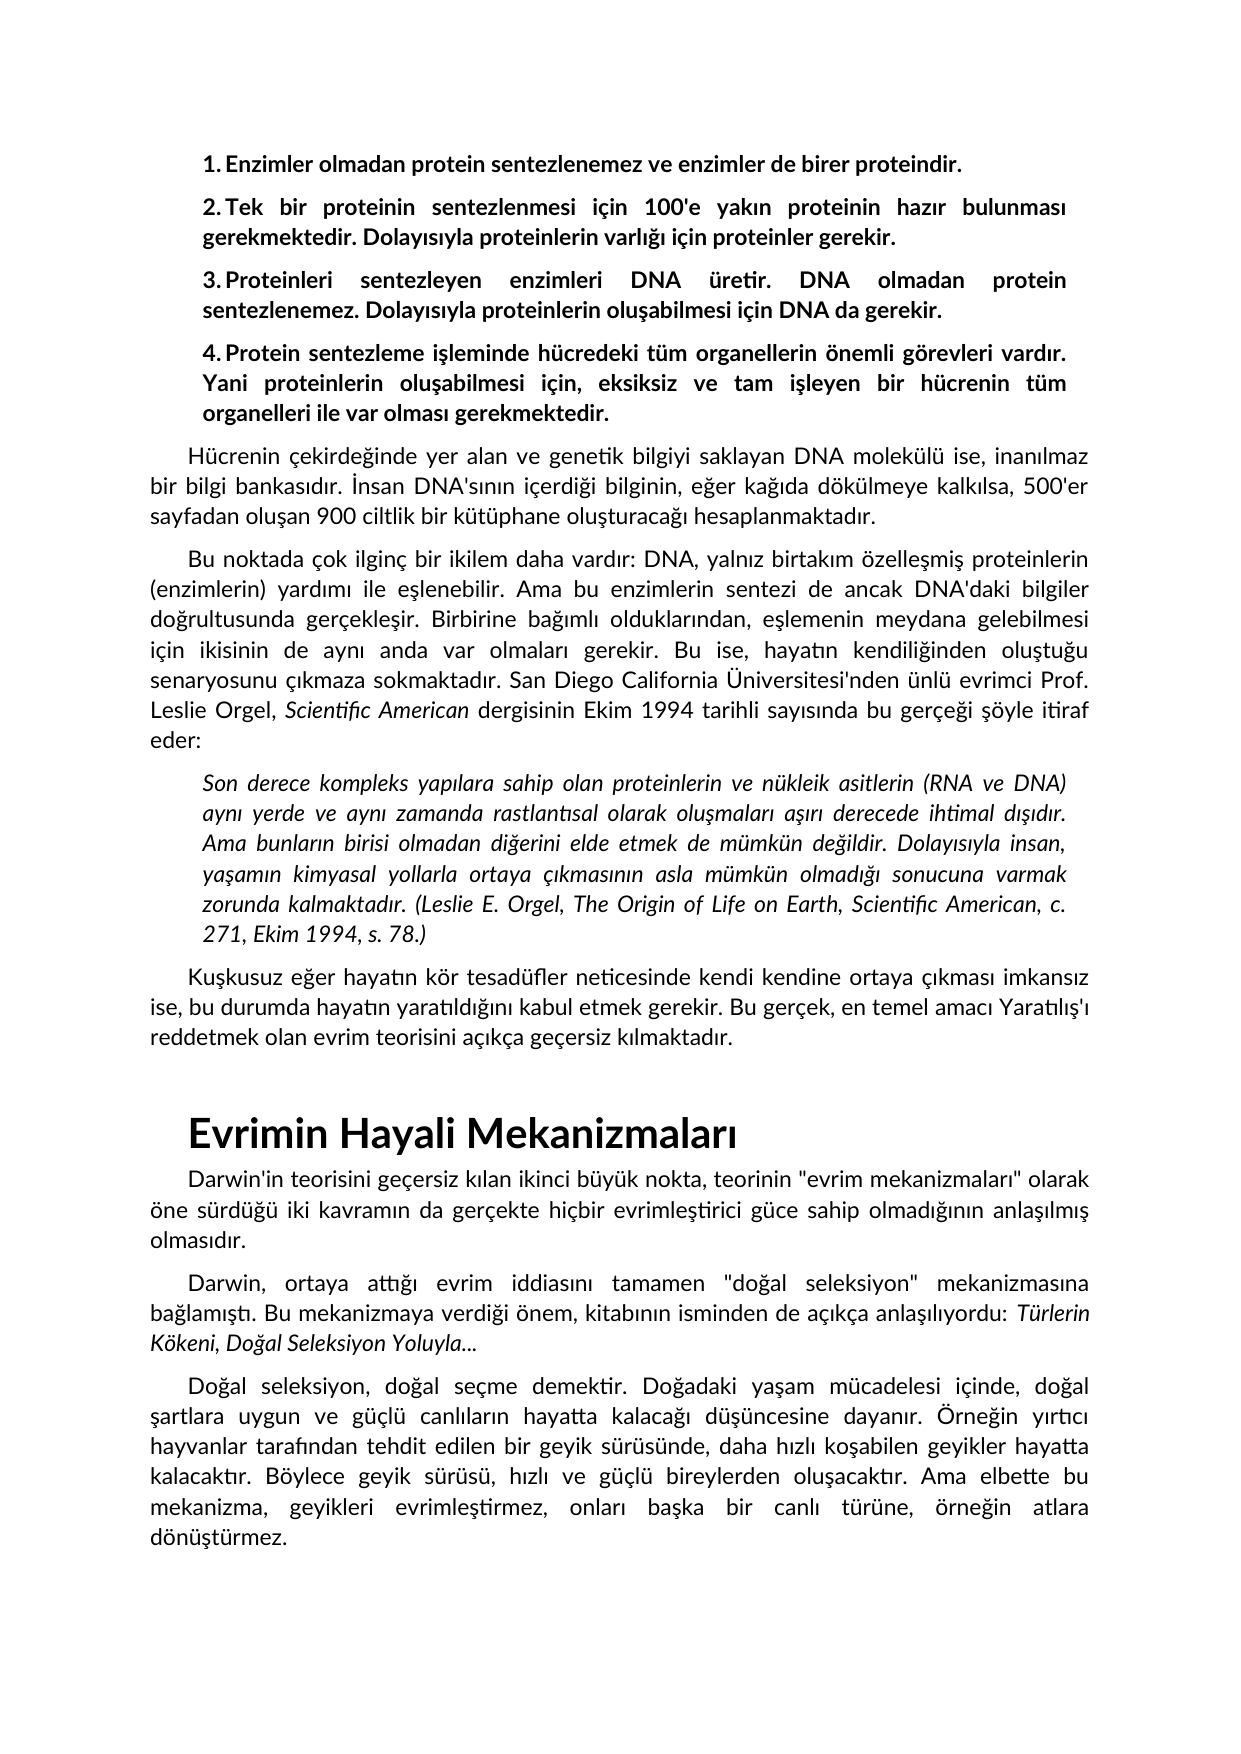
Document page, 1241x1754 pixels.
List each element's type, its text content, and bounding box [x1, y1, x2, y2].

text 4. Protein sentezleme işleminde hücredeki tüm organellerin önemli görevleri vardır. Yani proteinlerin oluşabilmesi için, eksiksiz ve tam işleyen bir hücrenin tüm organelleri ile var olması gerekmektedir. [202, 338, 1068, 426]
text 1. Enzimler olmadan protein sentezlenemez ve enzimler de birer proteindir. [202, 150, 1068, 177]
text Darwin, ortaya attığı evrim iddiasını tamamen "doğal seleksiyon" mekanizmasına bağlamıştı. Bu mekanizmaya verdiği önem, kitabının isminden de açıkça anlaşılıyordu: Türlerin Kökeni, Doğal Seleksiyon Yoluyla... [150, 1268, 1090, 1356]
text 2. Tek bir proteinin sentezlenmesi için 100'e yakın proteinin hazır bulunması gerekmektedir. Dolayısıyla proteinlerin varlığı için proteinler gerekir. [202, 193, 1068, 250]
text Hücrenin çekirdeğinde yer alan ve genetik bilgiyi saklayan DNA molekülü ise, inanılmaz bir bilgi bankasıdır. İnsan DNA'sının içerdiği bilginin, eğer kağıda dökülmeye kalkılsa, 500'er sayfadan oluşan 900 ciltlik bir kütüphane oluşturacağı hesaplanmaktadır. [150, 442, 1090, 529]
text 3. Proteinleri sentezleyen enzimleri DNA üretir. DNA olmadan protein sentezlenemez. Dolayısıyla proteinlerin oluşabilmesi için DNA da gerekir. [202, 266, 1068, 323]
text Doğal seleksiyon, doğal seçme demektir. Doğadaki yaşam mücadelesi içinde, doğal şartlara uygun ve güçlü canlıların hayatta kalacağı düşüncesine dayanır. Örneğin yırtıcı hayvanlar tarafından tehdit edilen bir geyik sürüsünde, daha hızlı koşabilen geyikler hayatta kalacaktır. Böylece geyik sürüsü, hızlı ve güçlü bireylerden oluşacaktır. Ama elbette bu mekanizma, geyikleri evrimleştirmez, onları başka bir canlı türüne, örneğin atlara dönüştürmez. [150, 1372, 1090, 1550]
text Kuşkusuz eğer hayatın kör tesadüfler neticesinde kendi kendine ortaya çıkması imkansız ise, bu durumda hayatın yaratıldığını kabul etmek gerekir. Bu gerçek, en temel amacı Yaratılış'ı reddetmek olan evrim teorisini açıkça geçersiz kılmaktadır. [150, 962, 1090, 1050]
text Bu noktada çok ilginç bir ikilem daha vardır: DNA, yalnız birtakım özelleşmiş proteinlerin (enzimlerin) yardımı ile eşlenebilir. Ama bu enzimlerin sentezi de ancak DNA'daki bilgiler doğrultusunda gerçekleşir. Birbirine bağımlı olduklarından, eşlemenin meydana gelebilmesi için ikisinin de aynı anda var olmaları gerekir. Bu ise, hayatın kendiliğinden oluştuğu senaryosunu çıkmaza sokmaktadır. San Diego California Üniversitesi'nden ünlü evrimci Prof. Leslie Orgel, Scientific American dergisinin Ekim 1994 tarihli sayısında bu gerçeği şöyle itiraf eder: [150, 545, 1090, 753]
text Darwin'in teorisini geçersiz kılan ikinci büyük nokta, teorinin "evrim mekanizmaları" olarak öne sürdüğü iki kavramın da gerçekte hiçbir evrimleştirici güce sahip olmadığının anlaşılmış olmasıdır. [150, 1165, 1090, 1253]
text Son derece kompleks yapılara sahip olan proteinlerin ve nükleik asitlerin (RNA ve DNA) aynı yerde ve aynı zamanda rastlantısal olarak oluşmaları aşırı derecede ihtimal dışıdır. Ama bunların birisi olmadan diğerini elde etmek de mümkün değildir. Dolayısıyla insan, yaşamın kimyasal yollarla ortaya çıkmasının asla mümkün olmadığı sonucuna varmak zorunda kalmaktadır. (Leslie E. Orgel, The Origin of Life on Earth, Scientific American, c. 271, Ekim 1994, s. 78.) [202, 769, 1068, 947]
subtitle Evrimin Hayali Mekanizmaları [187, 1107, 1090, 1157]
